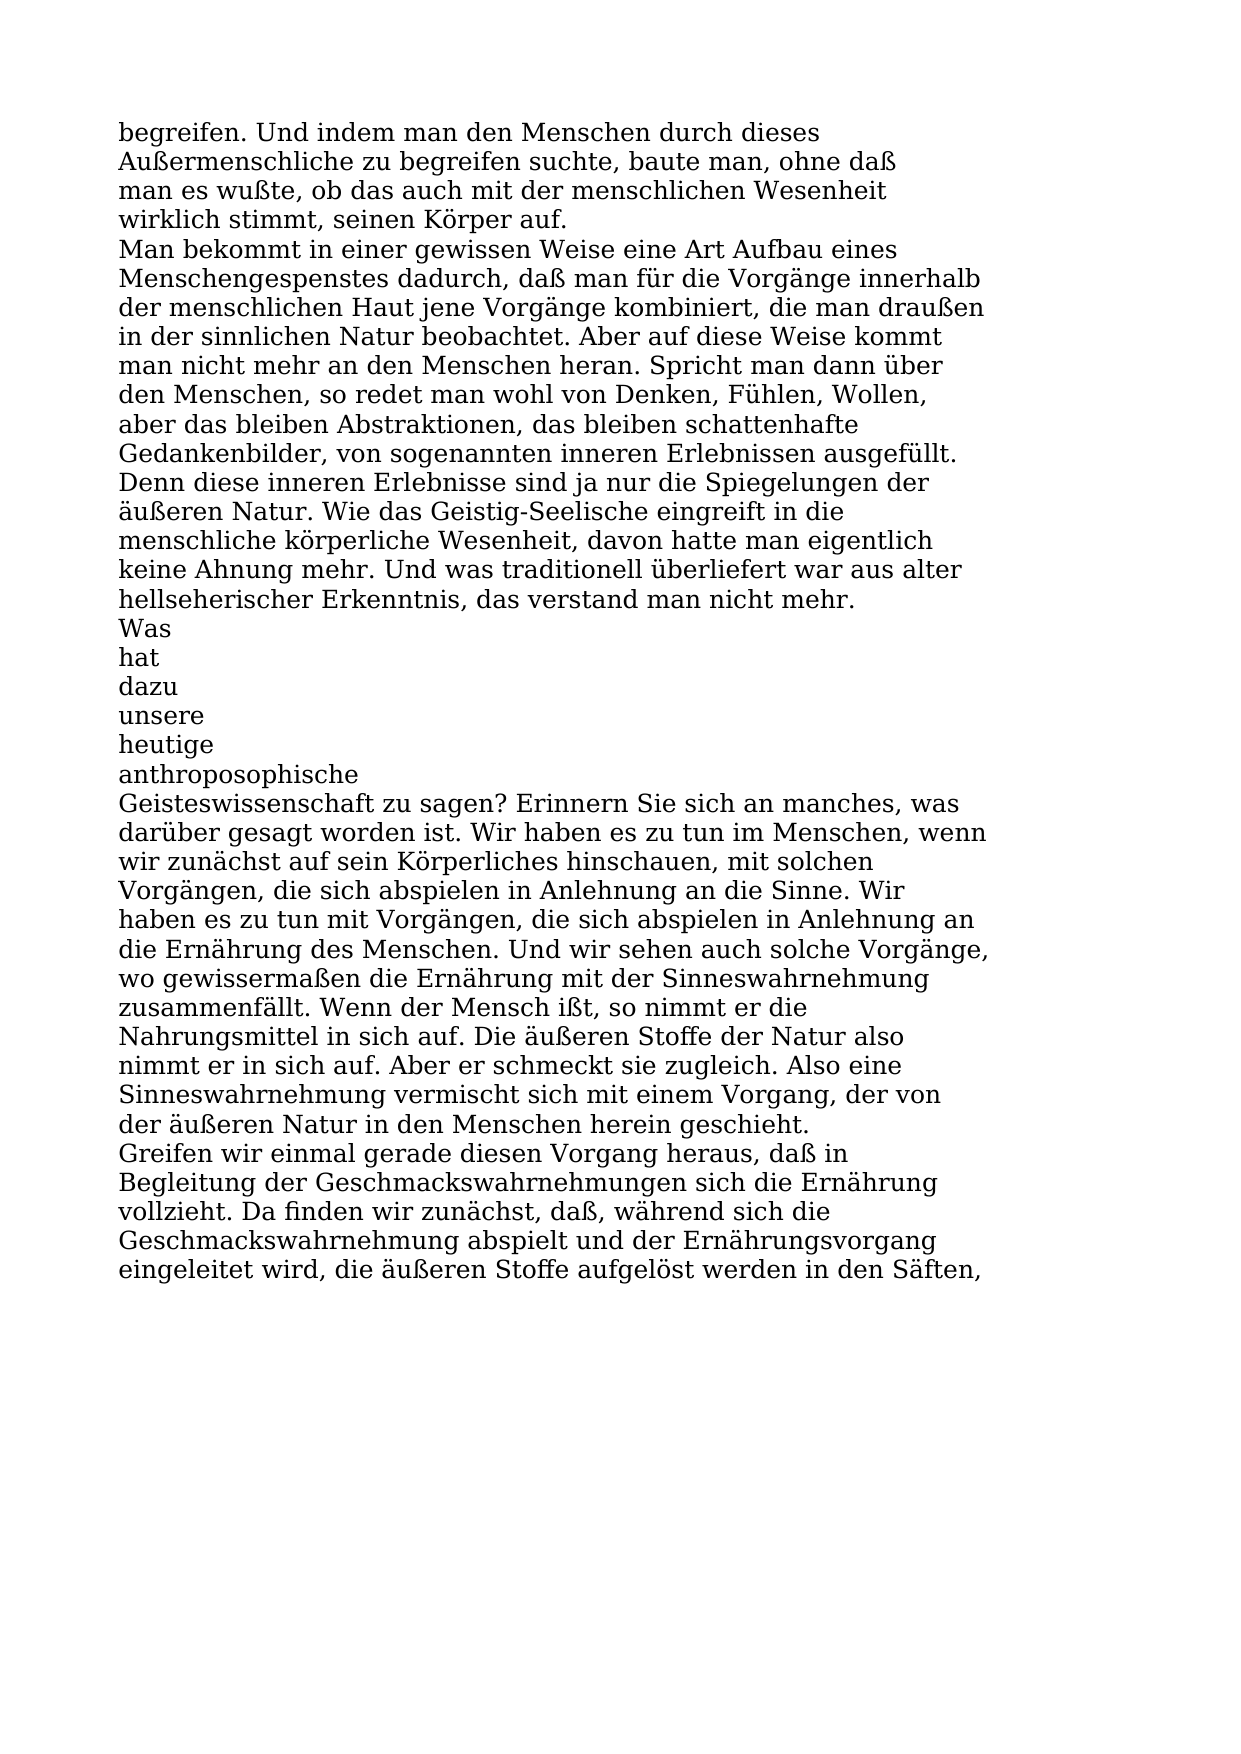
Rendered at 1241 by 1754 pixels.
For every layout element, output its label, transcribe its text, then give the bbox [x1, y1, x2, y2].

text Man bekommt in einer gewissen Weise eine Art Aufbau eines [118, 235, 1122, 264]
text darüber gesagt worden ist. Wir haben es zu tun im Menschen, wenn [118, 818, 1122, 847]
text Begleitung der Geschmackswahrnehmungen sich die Ernährung [118, 1168, 1122, 1197]
text Nahrungsmittel in sich auf. Die äußeren Stoffe der Natur also [118, 1022, 1122, 1051]
text vollzieht. Da finden wir zunächst, daß, während sich die [118, 1197, 1122, 1226]
text man es wußte, ob das auch mit der menschlichen Wesenheit [118, 176, 1122, 206]
text Geschmackswahrnehmung abspielt und der Ernährungsvorgang [118, 1226, 1122, 1256]
text Was [118, 614, 1122, 643]
text in der sinnlichen Natur beobachtet. Aber auf diese Weise kommt [118, 322, 1122, 351]
text wirklich stimmt, seinen Körper auf. [118, 206, 1122, 235]
text begreifen. Und indem man den Menschen durch dieses [118, 118, 1122, 147]
text Greifen wir einmal gerade diesen Vorgang heraus, daß in [118, 1139, 1122, 1168]
text Vorgängen, die sich abspielen in Anlehnung an die Sinne. Wir [118, 876, 1122, 906]
text haben es zu tun mit Vorgängen, die sich abspielen in Anlehnung an [118, 906, 1122, 935]
text man nicht mehr an den Menschen heran. Spricht man dann über [118, 351, 1122, 381]
text zusammenfällt. Wenn der Mensch ißt, so nimmt er die [118, 993, 1122, 1022]
text dazu [118, 672, 1122, 701]
text Geisteswissenschaft zu sagen? Erinnern Sie sich an manches, was [118, 789, 1122, 818]
text hellseherischer Erkenntnis, das verstand man nicht mehr. [118, 585, 1122, 614]
text äußeren Natur. Wie das Geistig-Seelische eingreift in die [118, 497, 1122, 526]
text Denn diese inneren Erlebnisse sind ja nur die Spiegelungen der [118, 468, 1122, 497]
text menschliche körperliche Wesenheit, davon hatte man eigentlich [118, 526, 1122, 556]
text Gedankenbilder, von sogenannten inneren Erlebnissen ausgefüllt. [118, 439, 1122, 468]
text die Ernährung des Menschen. Und wir sehen auch solche Vorgänge, [118, 935, 1122, 964]
text wir zunächst auf sein Körperliches hinschauen, mit solchen [118, 847, 1122, 876]
text der äußeren Natur in den Menschen herein geschieht. [118, 1110, 1122, 1139]
text Außermenschliche zu begreifen suchte, baute man, ohne daß [118, 147, 1122, 176]
text wo gewissermaßen die Ernährung mit der Sinneswahrnehmung [118, 964, 1122, 993]
text anthroposophische [118, 760, 1122, 789]
text Sinneswahrnehmung vermischt sich mit einem Vorgang, der von [118, 1081, 1122, 1110]
text aber das bleiben Abstraktionen, das bleiben schattenhafte [118, 410, 1122, 439]
text den Menschen, so redet man wohl von Denken, Fühlen, Wollen, [118, 381, 1122, 410]
text keine Ahnung mehr. Und was traditionell überliefert war aus alter [118, 556, 1122, 585]
text unsere [118, 701, 1122, 731]
text der menschlichen Haut jene Vorgänge kombiniert, die man draußen [118, 293, 1122, 322]
text eingeleitet wird, die äußeren Stoffe aufgelöst werden in den Säften, [118, 1256, 1122, 1285]
text nimmt er in sich auf. Aber er schmeckt sie zugleich. Also eine [118, 1051, 1122, 1081]
text heutige [118, 731, 1122, 760]
text Menschengespenstes dadurch, daß man für die Vorgänge innerhalb [118, 264, 1122, 293]
text hat [118, 643, 1122, 672]
